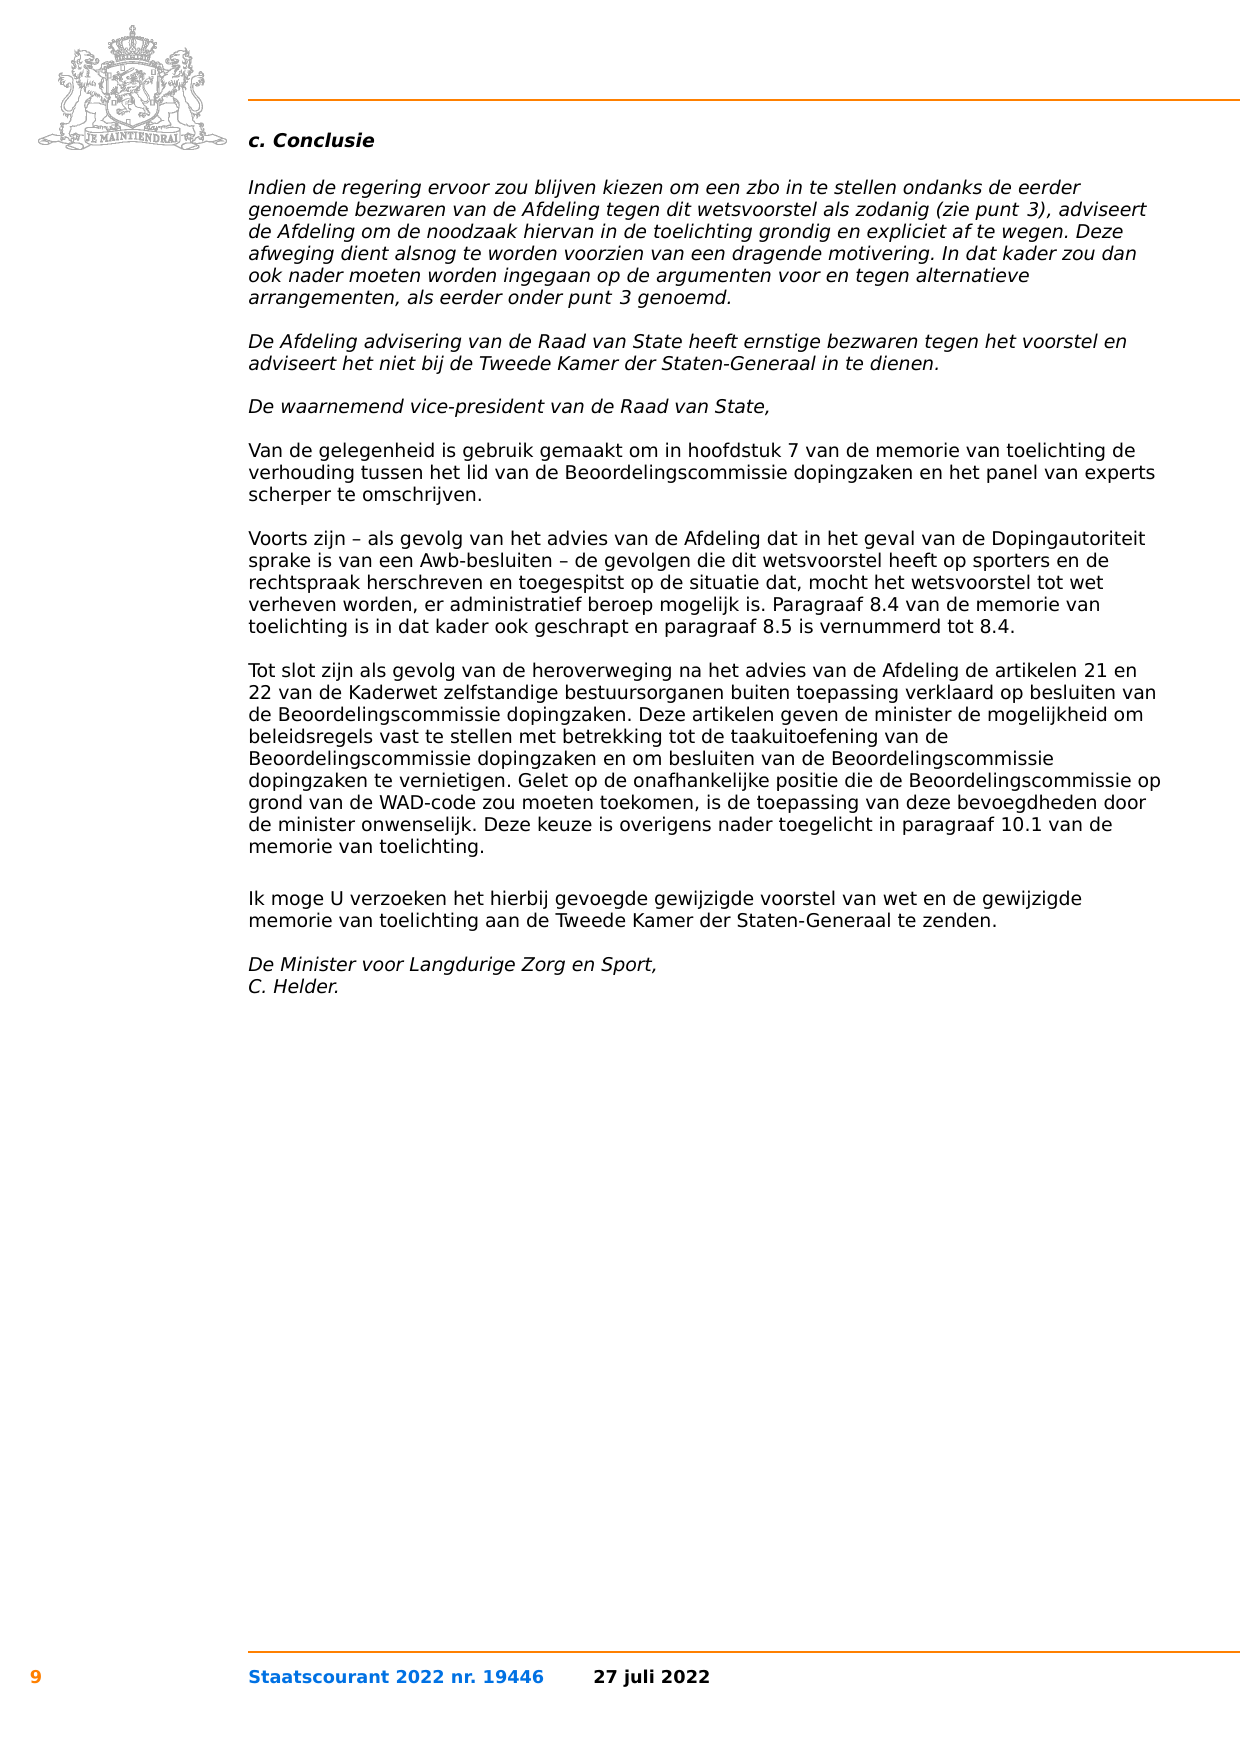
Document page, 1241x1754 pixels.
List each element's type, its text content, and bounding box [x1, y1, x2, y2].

text De Minister voor Langdurige Zorg en Sport, C. Helder. [248, 953, 1163, 997]
text De waarnemend vice-president van de Raad van State, [248, 396, 1163, 418]
text Tot slot zijn als gevolg van de heroverweging na het advies van de Afdeling de artikelen 21 en 22 van de Kaderwet zelfstandige bestuursorganen buiten toepassing verklaard op besluiten van de Beoordelingscommissie dopingzaken. Deze artikelen geven de minister de mogelijkheid om beleidsregels vast te stellen met betrekking tot de taakuitoefening van de Beoordelingscommissie dopingzaken en om besluiten van de Beoordelingscommissie dopingzaken te vernietigen. Gelet op de onafhankelijke positie die de Beoordelingscommissie op grond van de WAD-code zou moeten toekomen, is de toepassing van deze bevoegdheden door de minister onwenselijk. Deze keuze is overigens nader toegelicht in paragraaf 10.1 van de memorie van toelichting. [248, 660, 1163, 858]
text Van de gelegenheid is gebruik gemaakt om in hoofdstuk 7 van de memorie van toelichting de verhouding tussen het lid van de Beoordelingscommissie dopingzaken en het panel van experts scherper te omschrijven. [248, 440, 1163, 506]
picture [38, 25, 227, 150]
text Indien de regering ervoor zou blijven kiezen om een zbo in te stellen ondanks de eerder genoemde bezwaren van de Afdeling tegen dit wetsvoorstel als zodanig (zie punt 3), adviseert de Afdeling om de noodzaak hiervan in de toelichting grondig en expliciet af te wegen. Deze afweging dient alsnog te worden voorzien van een dragende motivering. In dat kader zou dan ook nader moeten worden ingegaan op de argumenten voor en tegen alternatieve arrangementen, als eerder onder punt 3 genoemd. [248, 177, 1163, 309]
text De Afdeling advisering van de Raad van State heeft ernstige bezwaren tegen het voorstel en adviseert het niet bij de Tweede Kamer der Staten-Generaal in te dienen. [248, 331, 1163, 374]
text Voorts zijn – als gevolg van het advies van de Afdeling dat in het geval van de Dopingautoriteit sprake is van een Awb-besluiten – de gevolgen die dit wetsvoorstel heeft op sporters en de rechtspraak herschreven en toegespitst op de situatie dat, mocht het wetsvoorstel tot wet verheven worden, er administratief beroep mogelijk is. Paragraaf 8.4 van de memorie van toelichting is in dat kader ook geschrapt en paragraaf 8.5 is vernummerd tot 8.4. [248, 528, 1163, 638]
subtitle c. Conclusie [248, 130, 1163, 152]
text Ik moge U verzoeken het hierbij gevoegde gewijzigde voorstel van wet en de gewijzigde memorie van toelichting aan de Tweede Kamer der Staten-Generaal te zenden. [248, 888, 1163, 932]
